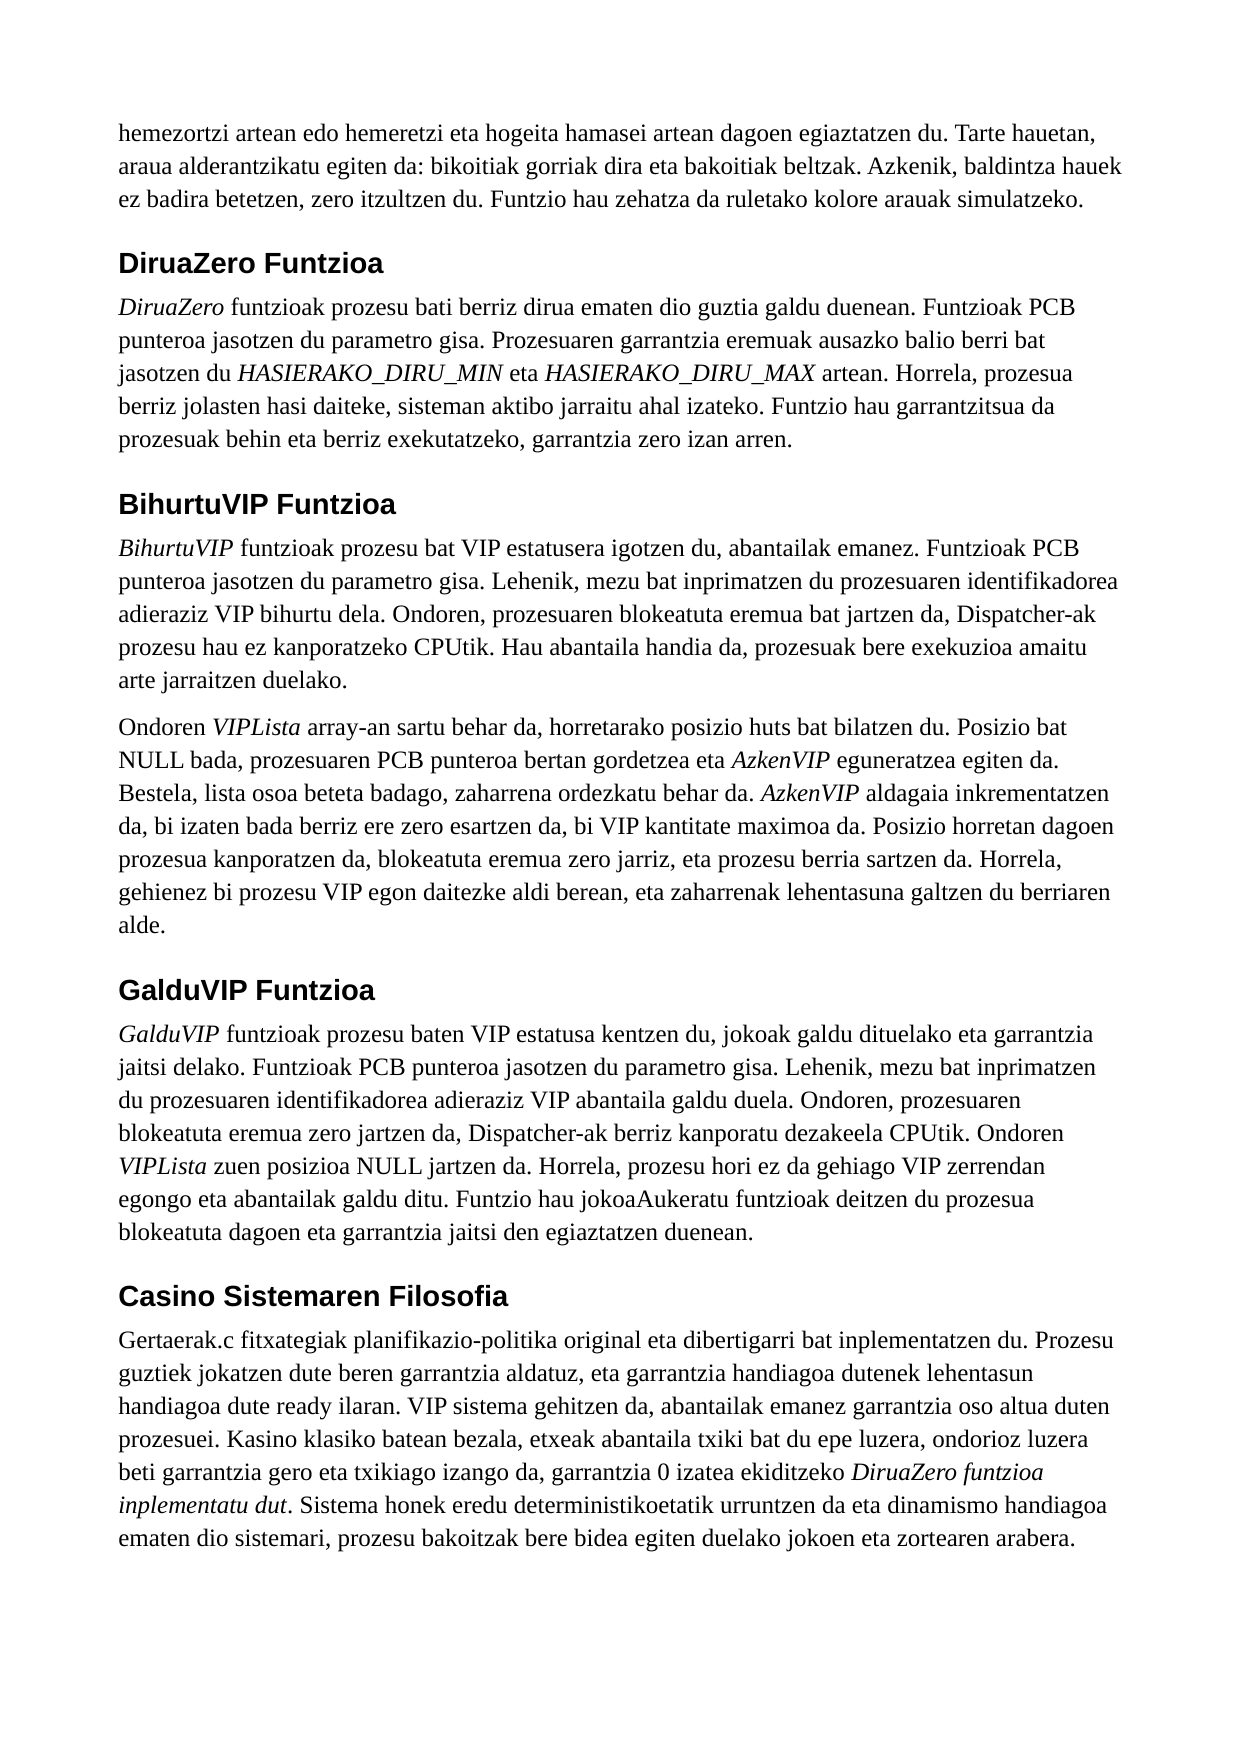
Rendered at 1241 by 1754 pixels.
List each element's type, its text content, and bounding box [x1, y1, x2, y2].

text GalduVIP funtzioak prozesu baten VIP estatusa kentzen du, jokoak galdu dituelako eta garrantzia jaitsi delako. Funtzioak PCB punteroa jasotzen du parametro gisa. Lehenik, mezu bat inprimatzen du prozesuaren identifikadorea adieraziz VIP abantaila galdu duela. Ondoren, prozesuaren blokeatuta eremua zero jartzen da, Dispatcher-ak berriz kanporatu dezakeela CPUtik. Ondoren VIPLista zuen posizioa NULL jartzen da. Horrela, prozesu hori ez da gehiago VIP zerrendan egongo eta abantailak galdu ditu. Funtzio hau jokoaAukeratu funtzioak deitzen du prozesua blokeatuta dagoen eta garrantzia jaitsi den egiaztatzen duenean. [118, 1019, 1122, 1246]
text DiruaZero funtzioak prozesu bati berriz dirua ematen dio guztia galdu duenean. Funtzioak PCB punteroa jasotzen du parametro gisa. Prozesuaren garrantzia eremuak ausazko balio berri bat jasotzen du HASIERAKO_DIRU_MIN eta HASIERAKO_DIRU_MAX artean. Horrela, prozesua berriz jolasten hasi daiteke, sisteman aktibo jarraitu ahal izateko. Funtzio hau garrantzitsua da prozesuak behin eta berriz exekutatzeko, garrantzia zero izan arren. [118, 292, 1122, 453]
subtitle Casino Sistemaren Filosofia [118, 1279, 1122, 1313]
text hemezortzi artean edo hemeretzi eta hogeita hamasei artean dagoen egiaztatzen du. Tarte hauetan, araua alderantzikatu egiten da: bikoitiak gorriak dira eta bakoitiak beltzak. Azkenik, baldintza hauek ez badira betetzen, zero itzultzen du. Funtzio hau zehatza da ruletako kolore arauak simulatzeko. [118, 118, 1122, 213]
subtitle BihurtuVIP Funtzioa [118, 487, 1122, 520]
text Ondoren VIPLista array-an sartu behar da, horretarako posizio huts bat bilatzen du. Posizio bat NULL bada, prozesuaren PCB punteroa bertan gordetzea eta AzkenVIP eguneratzea egiten da. Bestela, lista osoa beteta badago, zaharrena ordezkatu behar da. AzkenVIP aldagaia inkrementatzen da, bi izaten bada berriz ere zero esartzen da, bi VIP kantitate maximoa da. Posizio horretan dagoen prozesua kanporatzen da, blokeatuta eremua zero jarriz, eta prozesu berria sartzen da. Horrela, gehienez bi prozesu VIP egon daitezke aldi berean, eta zaharrenak lehentasuna galtzen du berriaren alde. [118, 712, 1122, 939]
text BihurtuVIP funtzioak prozesu bat VIP estatusera igotzen du, abantailak emanez. Funtzioak PCB punteroa jasotzen du parametro gisa. Lehenik, mezu bat inprimatzen du prozesuaren identifikadorea adieraziz VIP bihurtu dela. Ondoren, prozesuaren blokeatuta eremua bat jartzen da, Dispatcher-ak prozesu hau ez kanporatzeko CPUtik. Hau abantaila handia da, prozesuak bere exekuzioa amaitu arte jarraitzen duelako. [118, 533, 1122, 693]
subtitle GalduVIP Funtzioa [118, 973, 1122, 1006]
text Gertaerak.c fitxategiak planifikazio-politika original eta dibertigarri bat inplementatzen du. Prozesu guztiek jokatzen dute beren garrantzia aldatuz, eta garrantzia handiagoa dutenek lehentasun handiagoa dute ready ilaran. VIP sistema gehitzen da, abantailak emanez garrantzia oso altua duten prozesuei. Kasino klasiko batean bezala, etxeak abantaila txiki bat du epe luzera, ondorioz luzera beti garrantzia gero eta txikiago izango da, garrantzia 0 izatea ekiditzeko DiruaZero funtzioa inplementatu dut. Sistema honek eredu deterministikoetatik urruntzen da eta dinamismo handiagoa ematen dio sistemari, prozesu bakoitzak bere bidea egiten duelako jokoen eta zortearen arabera. [118, 1325, 1122, 1552]
subtitle DiruaZero Funtzioa [118, 246, 1122, 280]
